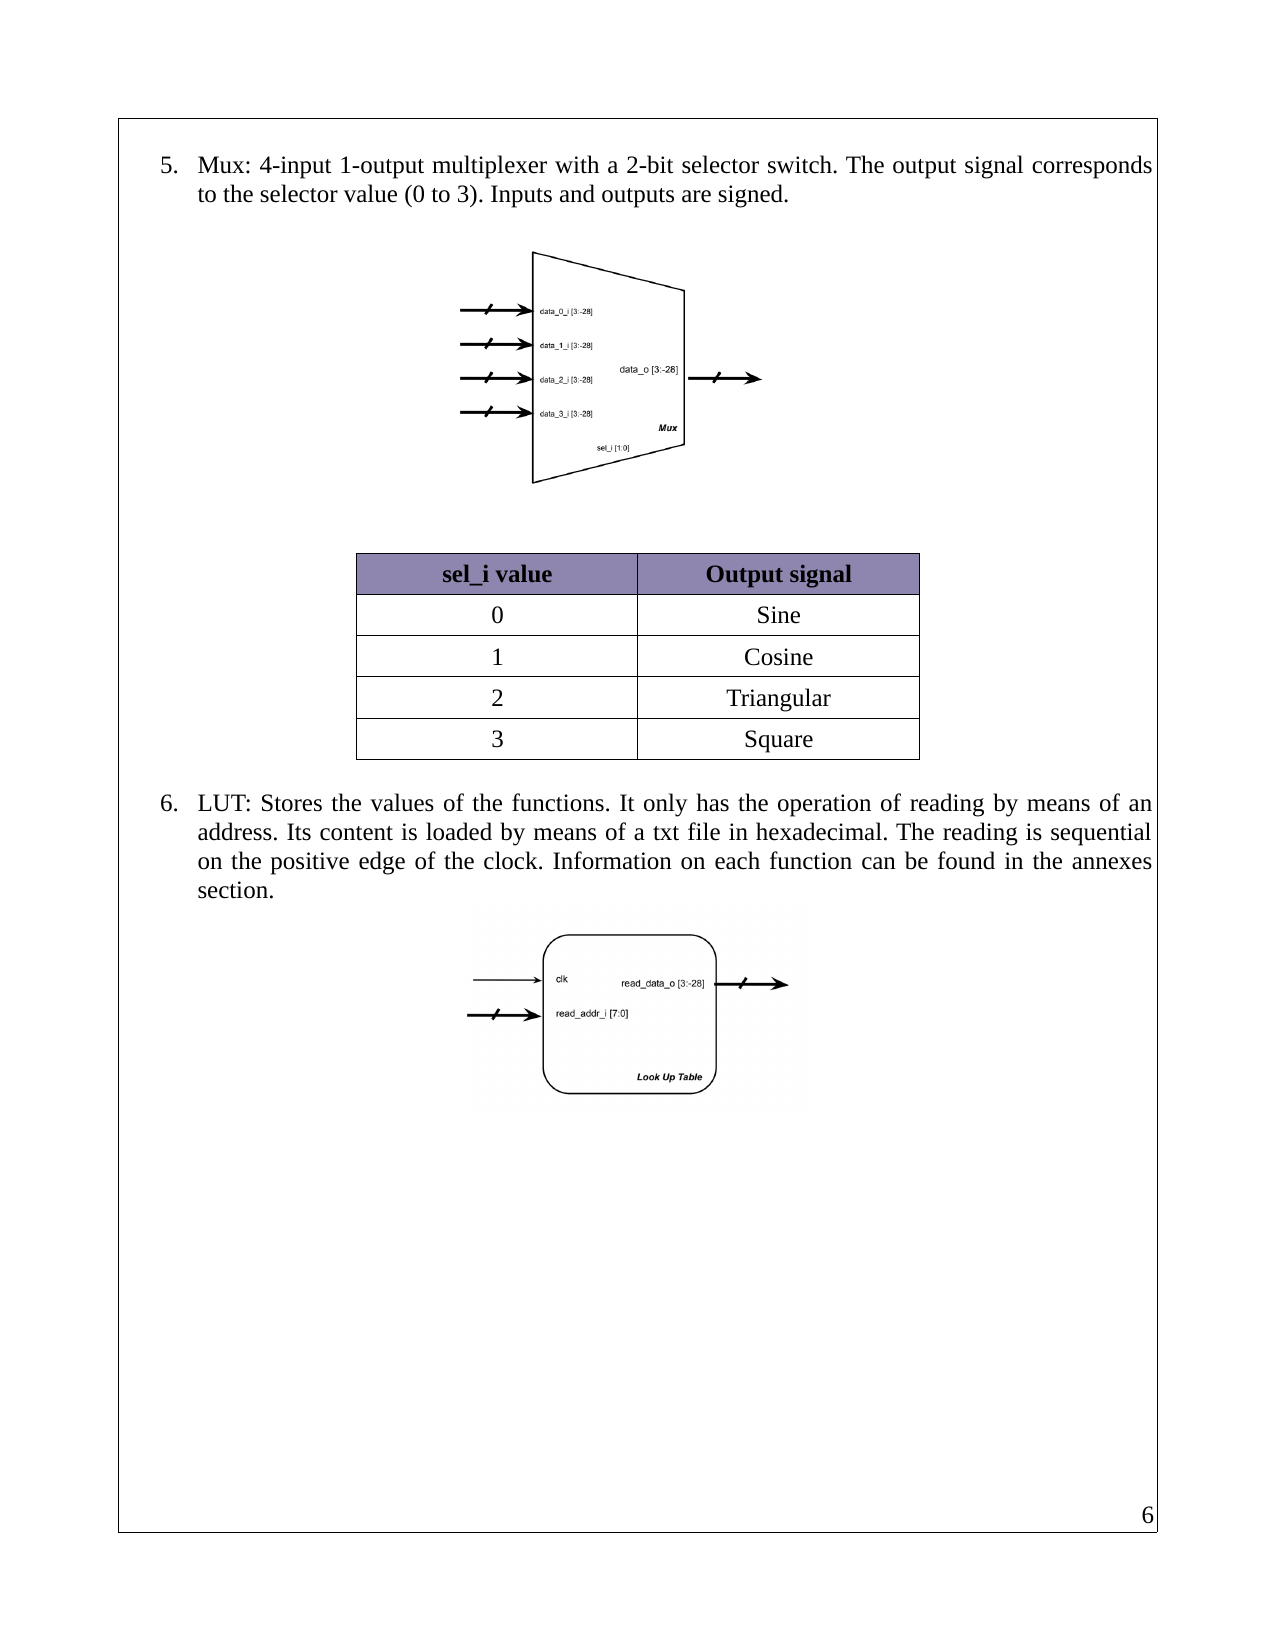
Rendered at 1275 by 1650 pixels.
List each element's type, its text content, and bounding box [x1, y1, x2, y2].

picture [464, 903, 811, 1118]
picture [447, 228, 781, 511]
table_cell Cosine [638, 636, 919, 676]
table_cell 3 [357, 719, 637, 759]
list Mux: 4-input 1-output multiplexer with a 2-bit selector switch. The output signal corresponds to the selector value (0 to 3). Inputs and outputs are signed. [160, 150, 1154, 207]
table_cell 1 [357, 636, 637, 676]
table_header sel_i value [357, 554, 637, 594]
table_header Output signal [638, 554, 919, 594]
table_cell Square [638, 719, 919, 759]
table_cell Triangular [638, 677, 919, 717]
table_cell 0 [357, 595, 637, 635]
table_cell Sine [638, 595, 919, 635]
list LUT: Stores the values of the functions. It only has the operation of reading by means of an address. Its content is loaded by means of a txt file in hexadecimal. The reading is sequential on the positive edge of the clock. Information on each function can be found in the annexes section. [160, 788, 1154, 903]
table_cell 2 [357, 677, 637, 717]
